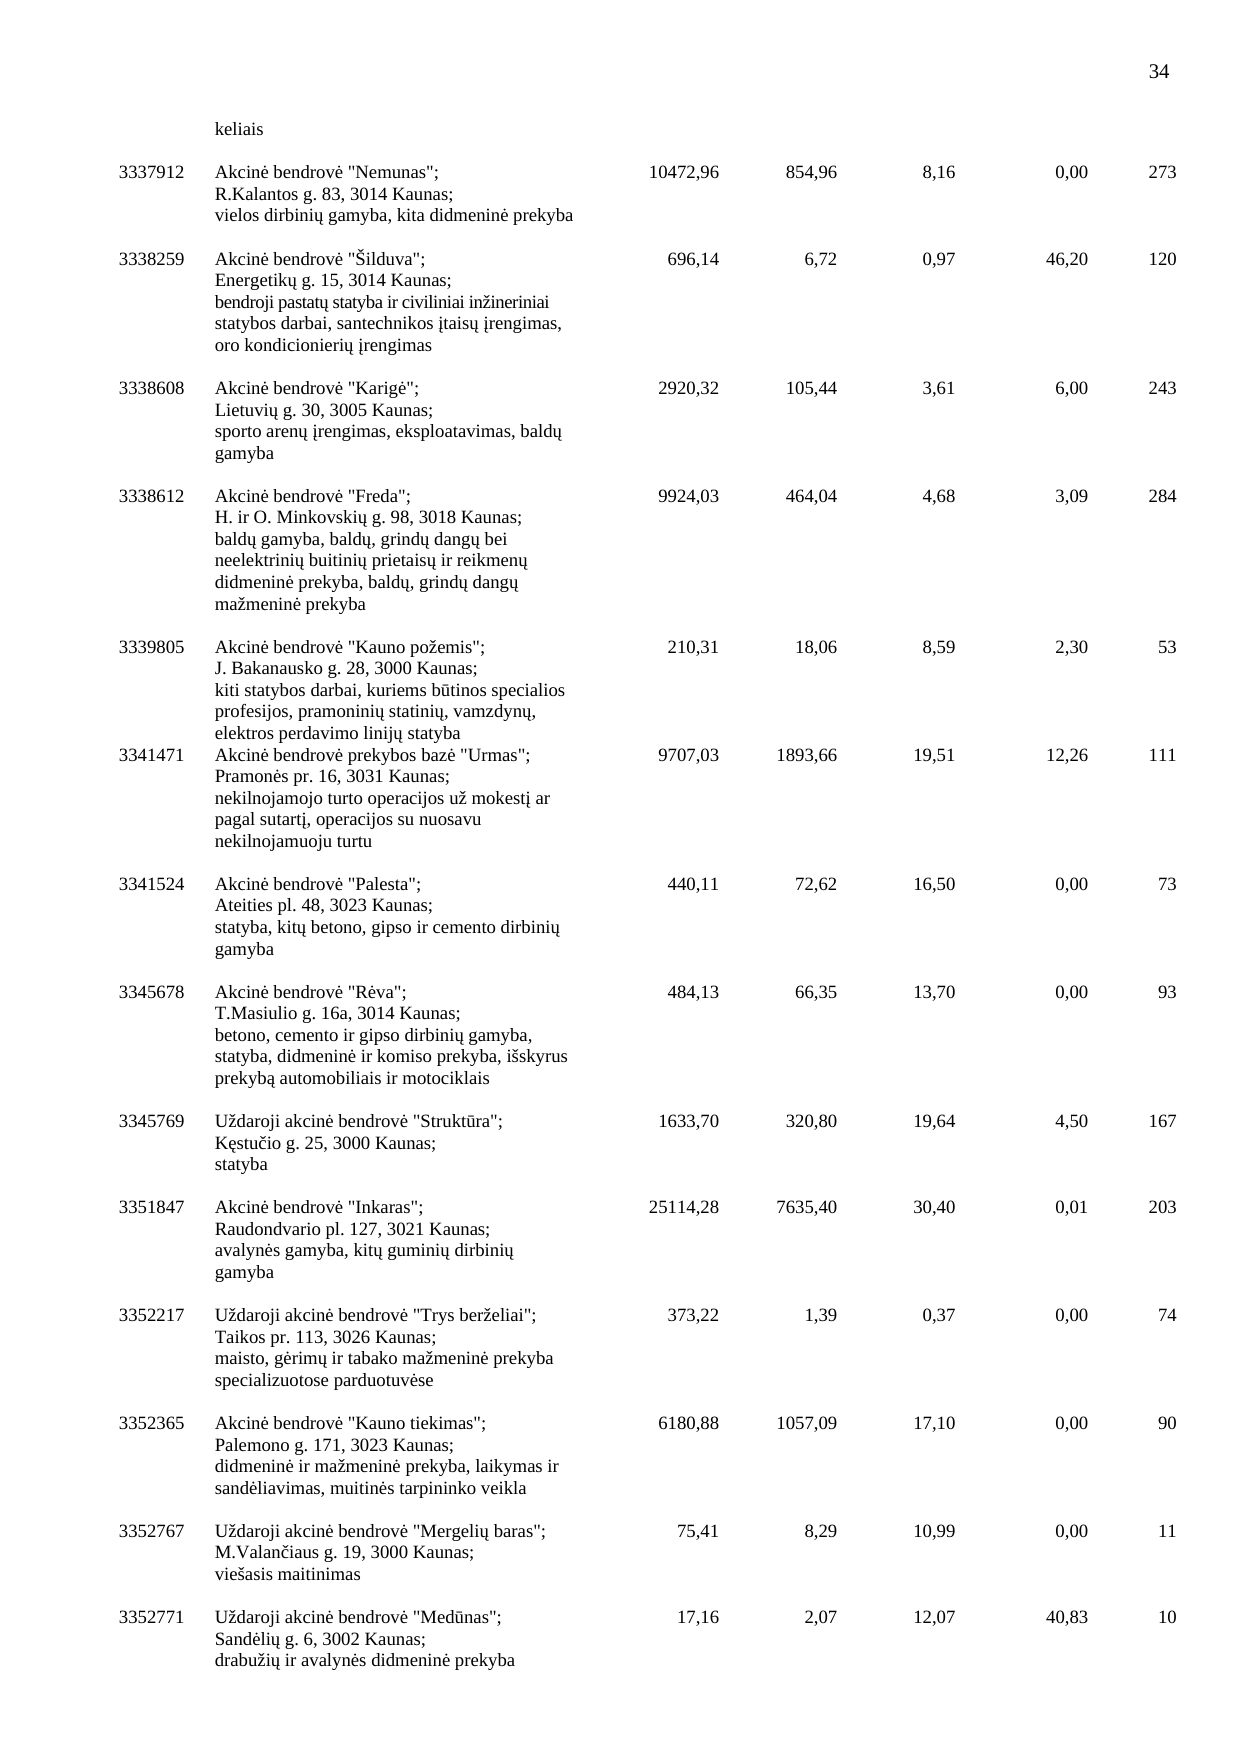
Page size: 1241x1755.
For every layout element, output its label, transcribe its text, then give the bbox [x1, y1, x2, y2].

table_cell 3339805 [100, 636, 203, 743]
table_cell 243 [1104, 377, 1192, 485]
table_cell 3338608 [100, 377, 203, 485]
table_cell Akcinė bendrovė "Kauno tiekimas"; Palemono g. 171, 3023 Kaunas; didmeninė ir mažmeninė prekyba, laikymas ir sandėliavimas, muitinės tarpininko veikla [203, 1412, 587, 1520]
table_cell 12,26 [971, 744, 1104, 873]
table_cell Uždaroji akcinė bendrovė "Mergelių baras"; M.Valančiaus g. 19, 3000 Kaunas; viešasis maitinimas [203, 1520, 587, 1606]
table_cell 53 [1104, 636, 1192, 743]
table_cell 3,61 [853, 377, 971, 485]
table_cell 464,04 [735, 485, 853, 636]
table_cell 284 [1104, 485, 1192, 636]
table_cell Akcinė bendrovė "Inkaras"; Raudondvario pl. 127, 3021 Kaunas; avalynės gamyba, kitų guminių dirbinių gamyba [203, 1196, 587, 1304]
table_cell 440,11 [587, 873, 735, 981]
table_cell 105,44 [735, 377, 853, 485]
table_cell 40,83 [971, 1606, 1104, 1692]
table_cell 8,16 [853, 161, 971, 247]
table_cell Akcinė bendrovė "Rėva"; T.Masiulio g. 16a, 3014 Kaunas; betono, cemento ir gipso dirbinių gamyba, statyba, didmeninė ir komiso prekyba, išskyrus prekybą automobiliais ir motociklais [203, 981, 587, 1110]
table_cell 7635,40 [735, 1196, 853, 1304]
table_cell 16,50 [853, 873, 971, 981]
table_cell 3352767 [100, 1520, 203, 1606]
table_cell Uždaroji akcinė bendrovė "Trys berželiai"; Taikos pr. 113, 3026 Kaunas; maisto, gėrimų ir tabako mažmeninė prekyba specializuotose parduotuvėse [203, 1304, 587, 1412]
table_cell Akcinė bendrovė "Šilduva"; Energetikų g. 15, 3014 Kaunas; bendroji pastatų statyba ir civiliniai inžineriniai statybos darbai, santechnikos įtaisų įrengimas, oro kondicionierių įrengimas [203, 248, 587, 377]
table_cell 46,20 [971, 248, 1104, 377]
table_cell 0,00 [971, 873, 1104, 981]
table_cell 25114,28 [587, 1196, 735, 1304]
table_cell 18,06 [735, 636, 853, 743]
table_cell 1,39 [735, 1304, 853, 1412]
table_cell 10,99 [853, 1520, 971, 1606]
table_cell 3341471 [100, 744, 203, 873]
table_cell 6,72 [735, 248, 853, 377]
table_cell 0,00 [971, 161, 1104, 247]
table_cell 0,00 [971, 1304, 1104, 1412]
table_cell Akcinė bendrovė prekybos bazė "Urmas"; Pramonės pr. 16, 3031 Kaunas; nekilnojamojo turto operacijos už mokestį ar pagal sutartį, operacijos su nuosavu nekilnojamuoju turtu [203, 744, 587, 873]
table_cell Akcinė bendrovė "Kauno požemis"; J. Bakanausko g. 28, 3000 Kaunas; kiti statybos darbai, kuriems būtinos specialios profesijos, pramoninių statinių, vamzdynų, elektros perdavimo linijų statyba [203, 636, 587, 743]
table_cell 0,97 [853, 248, 971, 377]
table_cell 3338259 [100, 248, 203, 377]
table_cell 9924,03 [587, 485, 735, 636]
table_cell 73 [1104, 873, 1192, 981]
table_cell 3352365 [100, 1412, 203, 1520]
table_cell 12,07 [853, 1606, 971, 1692]
table_cell 120 [1104, 248, 1192, 377]
table_cell 8,29 [735, 1520, 853, 1606]
table_cell 66,35 [735, 981, 853, 1110]
table_cell 2,30 [971, 636, 1104, 743]
table_cell 203 [1104, 1196, 1192, 1304]
table_cell 111 [1104, 744, 1192, 873]
table_cell 11 [1104, 1520, 1192, 1606]
table_cell [853, 118, 971, 161]
table_cell 3352771 [100, 1606, 203, 1692]
table_cell 30,40 [853, 1196, 971, 1304]
table_cell 10472,96 [587, 161, 735, 247]
table_cell 9707,03 [587, 744, 735, 873]
table_cell Uždaroji akcinė bendrovė "Medūnas"; Sandėlių g. 6, 3002 Kaunas; drabužių ir avalynės didmeninė prekyba [203, 1606, 587, 1692]
table_cell 273 [1104, 161, 1192, 247]
table_cell 4,68 [853, 485, 971, 636]
table_cell 74 [1104, 1304, 1192, 1412]
table_cell [587, 118, 735, 161]
table_cell 0,01 [971, 1196, 1104, 1304]
table_cell 3,09 [971, 485, 1104, 636]
table_cell 6,00 [971, 377, 1104, 485]
table_cell 696,14 [587, 248, 735, 377]
table_cell Akcinė bendrovė "Freda"; H. ir O. Minkovskių g. 98, 3018 Kaunas; baldų gamyba, baldų, grindų dangų bei neelektrinių buitinių prietaisų ir reikmenų didmeninė prekyba, baldų, grindų dangų mažmeninė prekyba [203, 485, 587, 636]
table_cell 167 [1104, 1110, 1192, 1196]
table_cell 19,64 [853, 1110, 971, 1196]
table_cell [971, 118, 1104, 161]
table_cell Uždaroji akcinė bendrovė "Struktūra"; Kęstučio g. 25, 3000 Kaunas; statyba [203, 1110, 587, 1196]
table_cell 210,31 [587, 636, 735, 743]
table_cell 3337912 [100, 161, 203, 247]
table_cell 3338612 [100, 485, 203, 636]
table_cell 72,62 [735, 873, 853, 981]
table_cell 1057,09 [735, 1412, 853, 1520]
table_cell 8,59 [853, 636, 971, 743]
table_cell 19,51 [853, 744, 971, 873]
table_cell 6180,88 [587, 1412, 735, 1520]
table_cell 320,80 [735, 1110, 853, 1196]
table_cell 93 [1104, 981, 1192, 1110]
table_cell [735, 118, 853, 161]
table_cell 75,41 [587, 1520, 735, 1606]
table_cell 10 [1104, 1606, 1192, 1692]
table_cell Akcinė bendrovė "Palesta"; Ateities pl. 48, 3023 Kaunas; statyba, kitų betono, gipso ir cemento dirbinių gamyba [203, 873, 587, 981]
table_cell Akcinė bendrovė "Karigė"; Lietuvių g. 30, 3005 Kaunas; sporto arenų įrengimas, eksploatavimas, baldų gamyba [203, 377, 587, 485]
table_cell 3341524 [100, 873, 203, 981]
table_cell 17,16 [587, 1606, 735, 1692]
table_cell 3351847 [100, 1196, 203, 1304]
table_cell keliais [203, 118, 587, 161]
table_cell 1893,66 [735, 744, 853, 873]
table_cell 373,22 [587, 1304, 735, 1412]
table_cell 90 [1104, 1412, 1192, 1520]
table_cell 484,13 [587, 981, 735, 1110]
table_cell [1104, 118, 1192, 161]
table_cell 3345769 [100, 1110, 203, 1196]
table_cell 0,00 [971, 981, 1104, 1110]
table_cell 2,07 [735, 1606, 853, 1692]
table_cell 2920,32 [587, 377, 735, 485]
table_cell Akcinė bendrovė "Nemunas"; R.Kalantos g. 83, 3014 Kaunas; vielos dirbinių gamyba, kita didmeninė prekyba [203, 161, 587, 247]
table_cell 13,70 [853, 981, 971, 1110]
table_cell 0,37 [853, 1304, 971, 1412]
table_cell [100, 118, 203, 161]
table_cell 0,00 [971, 1520, 1104, 1606]
table_cell 17,10 [853, 1412, 971, 1520]
table_cell 4,50 [971, 1110, 1104, 1196]
table_cell 1633,70 [587, 1110, 735, 1196]
table_cell 854,96 [735, 161, 853, 247]
table_cell 3352217 [100, 1304, 203, 1412]
table_cell 0,00 [971, 1412, 1104, 1520]
table_cell 3345678 [100, 981, 203, 1110]
